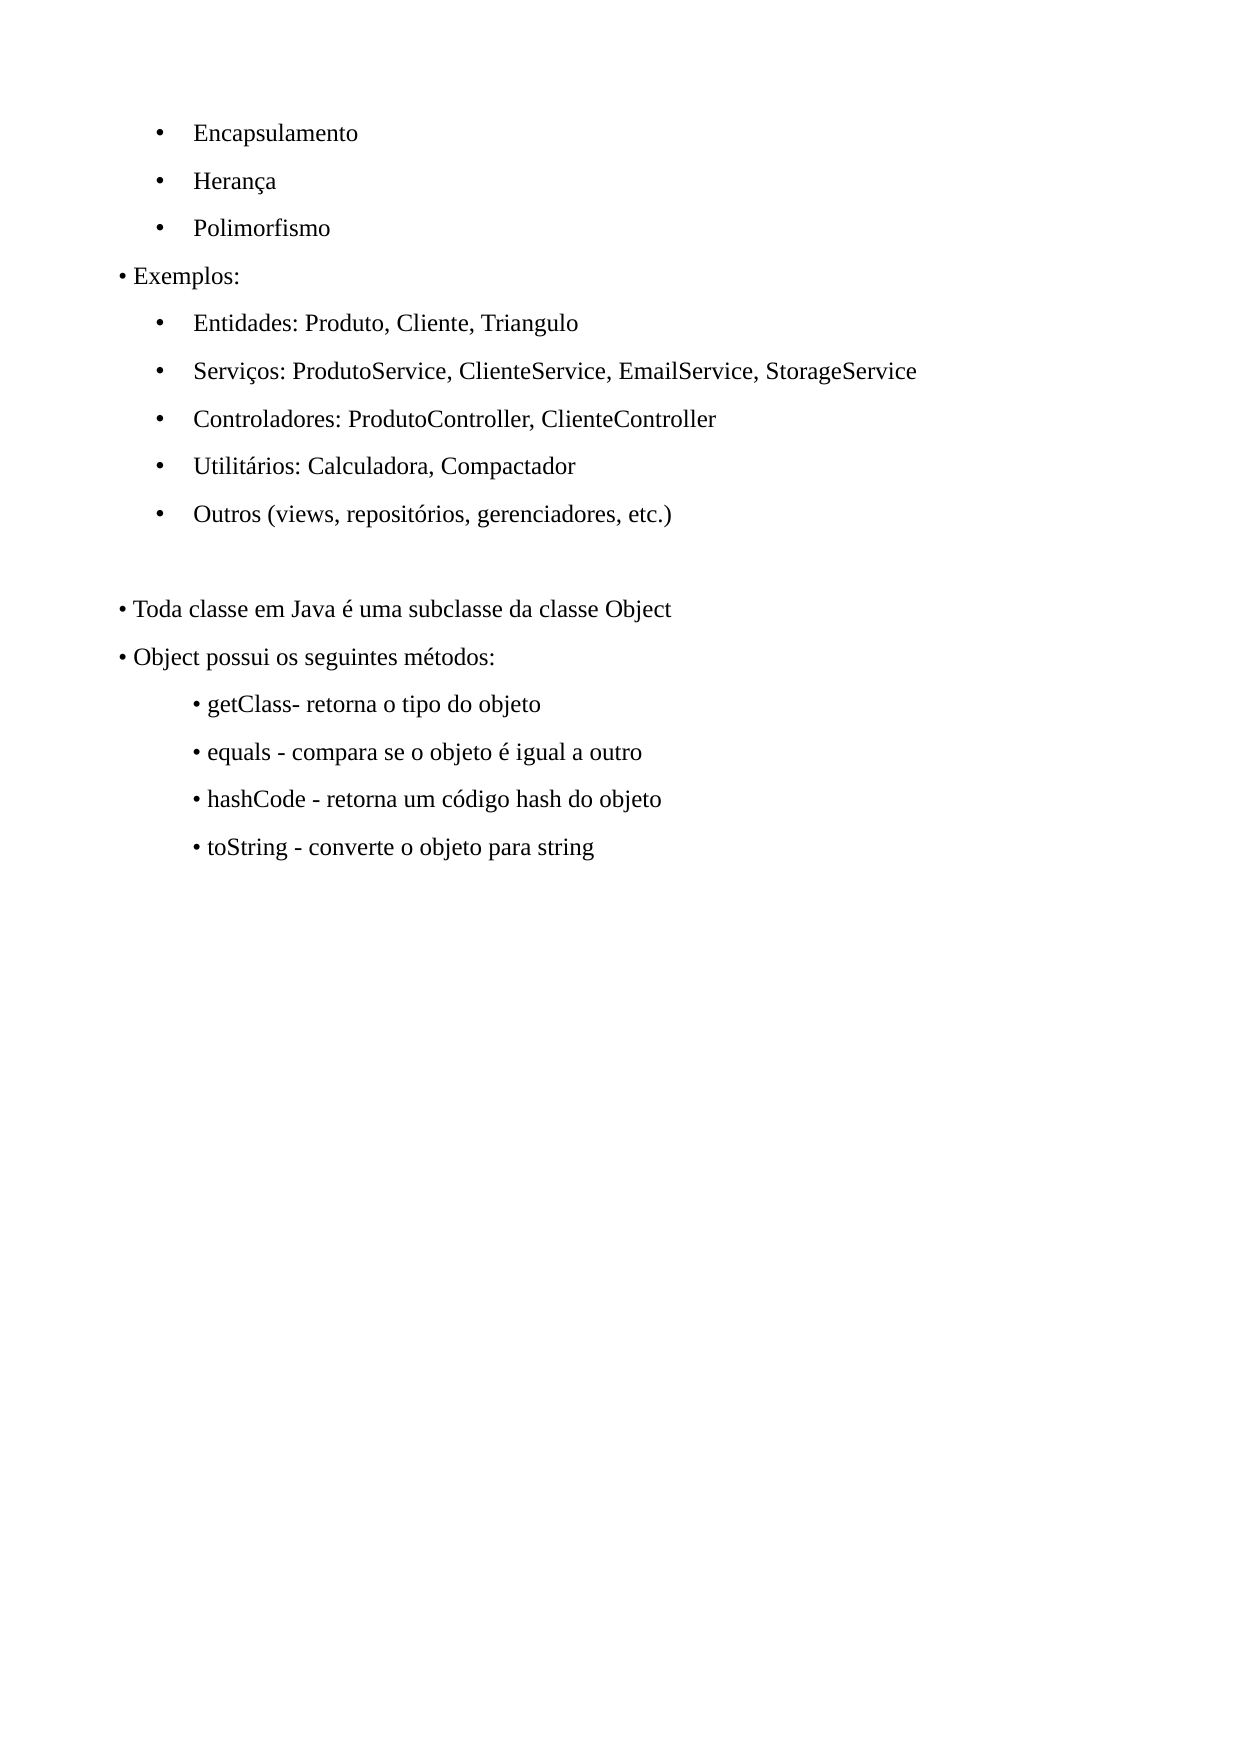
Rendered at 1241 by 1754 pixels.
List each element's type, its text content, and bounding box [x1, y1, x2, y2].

text • getClass- retorna o tipo do objeto [118, 689, 1122, 718]
text • equals - compara se o objeto é igual a outro [118, 737, 1122, 766]
text • Exemplos: [118, 261, 1122, 290]
list Herança [156, 166, 1122, 194]
list Controladores: ProdutoController, ClienteController [156, 404, 1122, 432]
text • Toda classe em Java é uma subclasse da classe Object [118, 594, 1122, 623]
text • toString - converte o objeto para string [118, 832, 1122, 861]
list Polimorfismo [156, 213, 1122, 242]
text • hashCode - retorna um código hash do objeto [118, 784, 1122, 813]
list Entidades: Produto, Cliente, Triangulo [156, 308, 1122, 337]
list Encapsulamento [156, 118, 1122, 147]
text • Object possui os seguintes métodos: [118, 642, 1122, 671]
list Outros (views, repositórios, gerenciadores, etc.) [156, 499, 1122, 528]
list Utilitários: Calculadora, Compactador [156, 451, 1122, 480]
list Serviços: ProdutoService, ClienteService, EmailService, StorageService [156, 356, 1122, 385]
